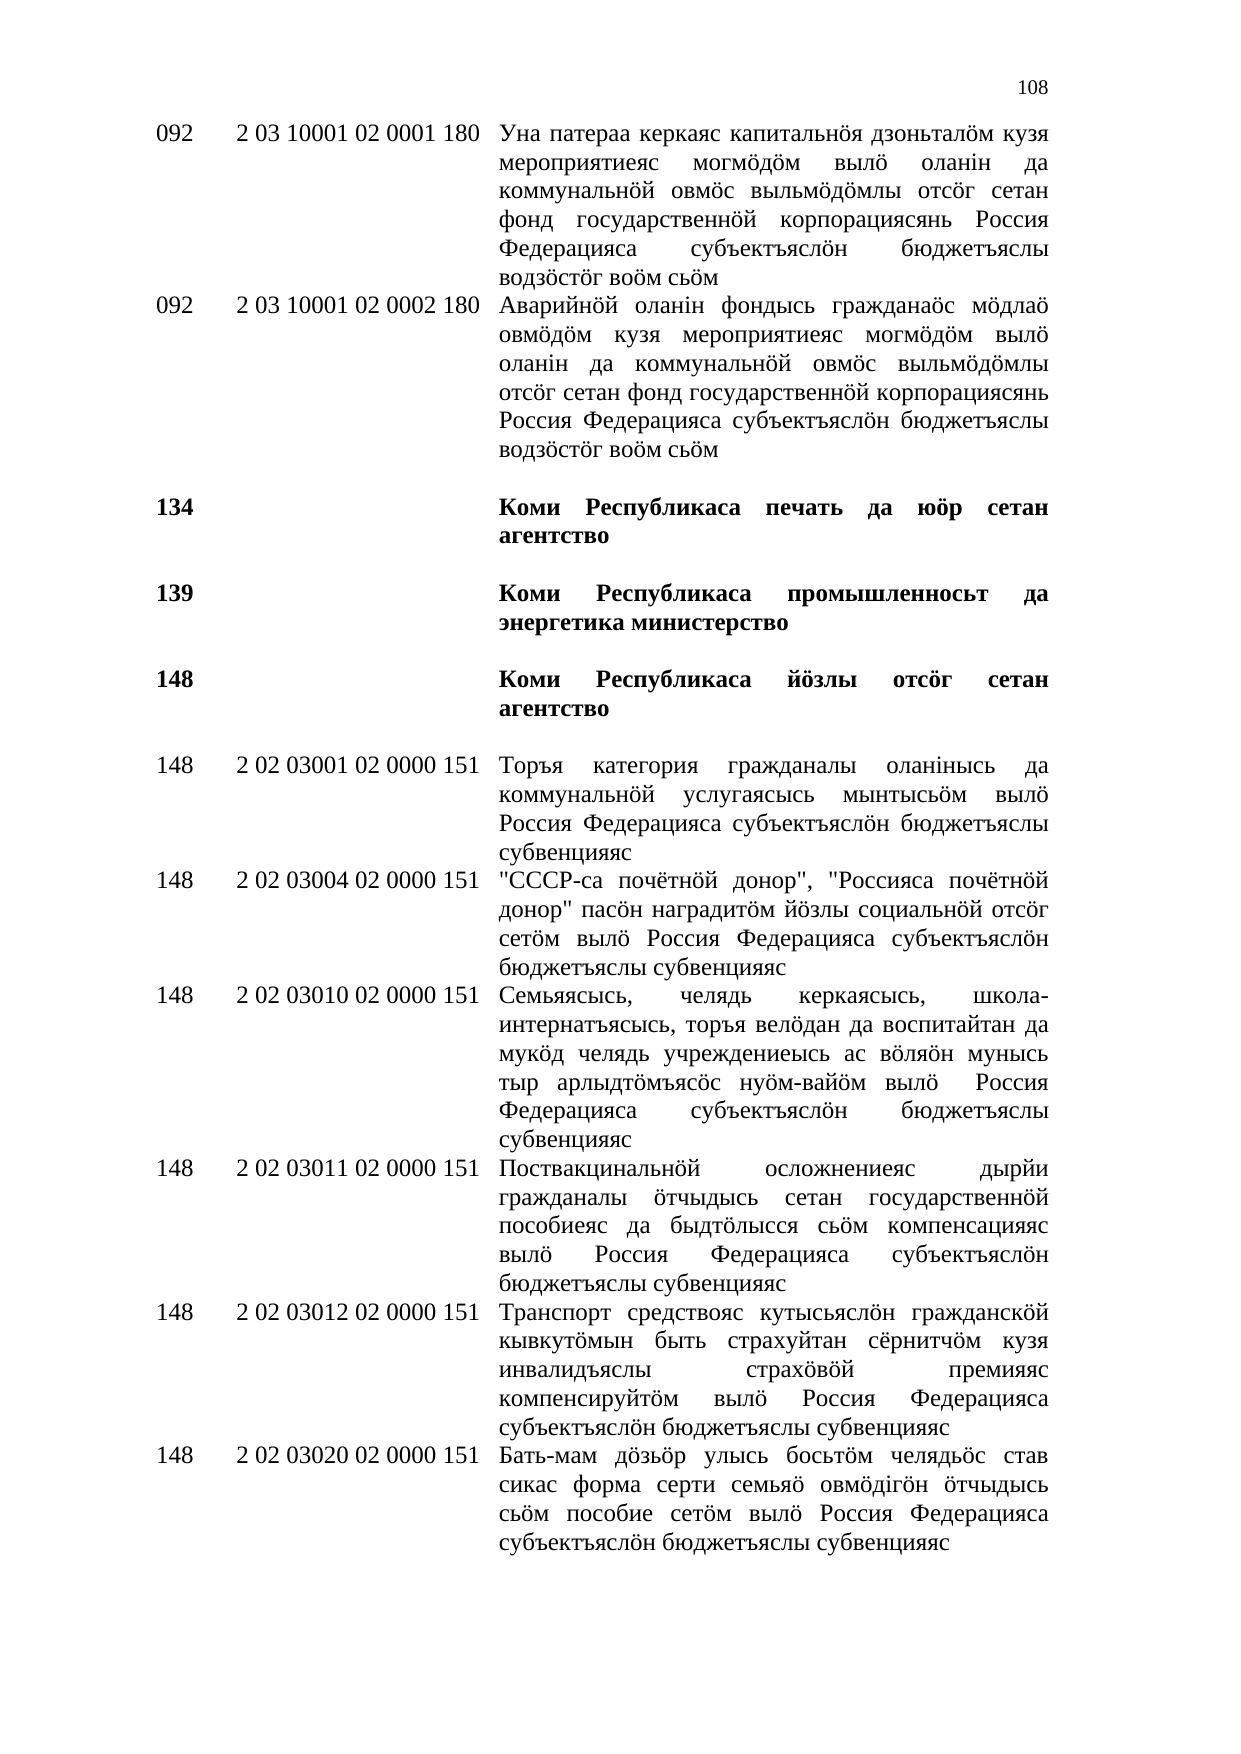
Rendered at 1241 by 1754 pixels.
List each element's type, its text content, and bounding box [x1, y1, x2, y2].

table_cell [1055, 866, 1107, 981]
table_cell Семьяясысь, челядь керкаясысь, школа-интернатъясысь, торъя велöдан да воспитайтан да мукöд челядь учреждениеысь ас вöляöн мунысь тыр арлыдтöмъясöс нуöм-вайöм вылö Россия Федерацияса субъектъяслöн бюджетъяслы субвенцияяс [493, 981, 1055, 1153]
table_cell 2 02 03004 02 0000 151 [230, 866, 493, 981]
table_cell Аварийнöй оланін фондысь гражданаöс мöдлаö овмöдöм кузя мероприятиеяс могмöдöм вылö оланін да коммунальнöй овмöс выльмöдöмлы отсöг сетан фонд государственнöй корпорациясянь Россия Федерацияса субъектъяслöн бюджетъяслы водзöстöг воöм сьöм [493, 291, 1055, 492]
table_cell [230, 664, 493, 751]
table_cell 2 02 03012 02 0000 151 [230, 1297, 493, 1441]
table_cell "СССР-са почётнöй донор", "Россияса почётнöй донор" пасöн наградитöм йöзлы социальнöй отсöг сетöм вылö Россия Федерацияса субъектъяслöн бюджетъяслы субвенцияяс [493, 866, 1055, 981]
table_cell 092 [119, 118, 230, 291]
table_cell Уна патераа керкаяс капитальнöя дзоньталöм кузя мероприятиеяс могмöдöм вылö оланін да коммунальнöй овмöс выльмöдöмлы отсöг сетан фонд государственнöй корпорациясянь Россия Федерацияса субъектъяслöн бюджетъяслы водзöстöг воöм сьöм [493, 118, 1055, 291]
table_cell 148 [119, 866, 230, 981]
table_cell 092 [119, 291, 230, 492]
table_cell 148 [119, 751, 230, 866]
table_cell Торъя категория гражданалы оланінысь да коммунальнöй услугаясысь мынтысьöм вылö Россия Федерацияса субъектъяслöн бюджетъяслы субвенцияяс [493, 751, 1055, 866]
table_cell [1055, 1297, 1107, 1441]
table_cell 139 [119, 578, 230, 664]
table_cell [1055, 751, 1107, 866]
table_cell 2 03 10001 02 0002 180 [230, 291, 493, 492]
table_cell 2 02 03001 02 0000 151 [230, 751, 493, 866]
table_cell 148 [119, 1441, 230, 1556]
table_cell 148 [119, 1297, 230, 1441]
table_cell [1055, 578, 1107, 664]
table_cell 148 [119, 981, 230, 1153]
table_cell [1055, 664, 1107, 751]
table_cell 2 02 03010 02 0000 151 [230, 981, 493, 1153]
table_cell [1055, 1441, 1107, 1556]
table_cell 2 03 10001 02 0001 180 [230, 118, 493, 291]
table_cell [1055, 981, 1107, 1153]
table_cell 134 [119, 492, 230, 578]
table_cell [1055, 1153, 1107, 1297]
table_cell [230, 492, 493, 578]
table_cell [1055, 118, 1107, 291]
table_cell [1055, 291, 1107, 492]
table_cell Коми Республикаса йöзлы отсöг сетан агентство [493, 664, 1055, 751]
table_cell Транспорт средствояс кутысьяслöн гражданскöй кывкутöмын быть страхуйтан сёрнитчöм кузя инвалидъяслы страхöвöй премияяс компенсируйтöм вылö Россия Федерацияса субъектъяслöн бюджетъяслы субвенцияяс [493, 1297, 1055, 1441]
table_cell Коми Республикаса печать да юöр сетан агентство [493, 492, 1055, 578]
table_cell 2 02 03020 02 0000 151 [230, 1441, 493, 1556]
table_cell [1055, 492, 1107, 578]
table_cell Коми Республикаса промышленносьт да энергетика министерство [493, 578, 1055, 664]
table_cell Бать-мам дöзьöр улысь босьтöм челядьöс став сикас форма серти семьяö овмöдігöн öтчыдысь сьöм пособие сетöм вылö Россия Федерацияса субъектъяслöн бюджетъяслы субвенцияяс [493, 1441, 1055, 1556]
table_cell [230, 578, 493, 664]
table_cell 148 [119, 1153, 230, 1297]
table_cell 2 02 03011 02 0000 151 [230, 1153, 493, 1297]
table_cell Поствакцинальнöй осложнениеяс дырйи гражданалы öтчыдысь сетан государственнöй пособиеяс да быдтöлысся сьöм компенсацияяс вылö Россия Федерацияса субъектъяслöн бюджетъяслы субвенцияяс [493, 1153, 1055, 1297]
table_cell 148 [119, 664, 230, 751]
